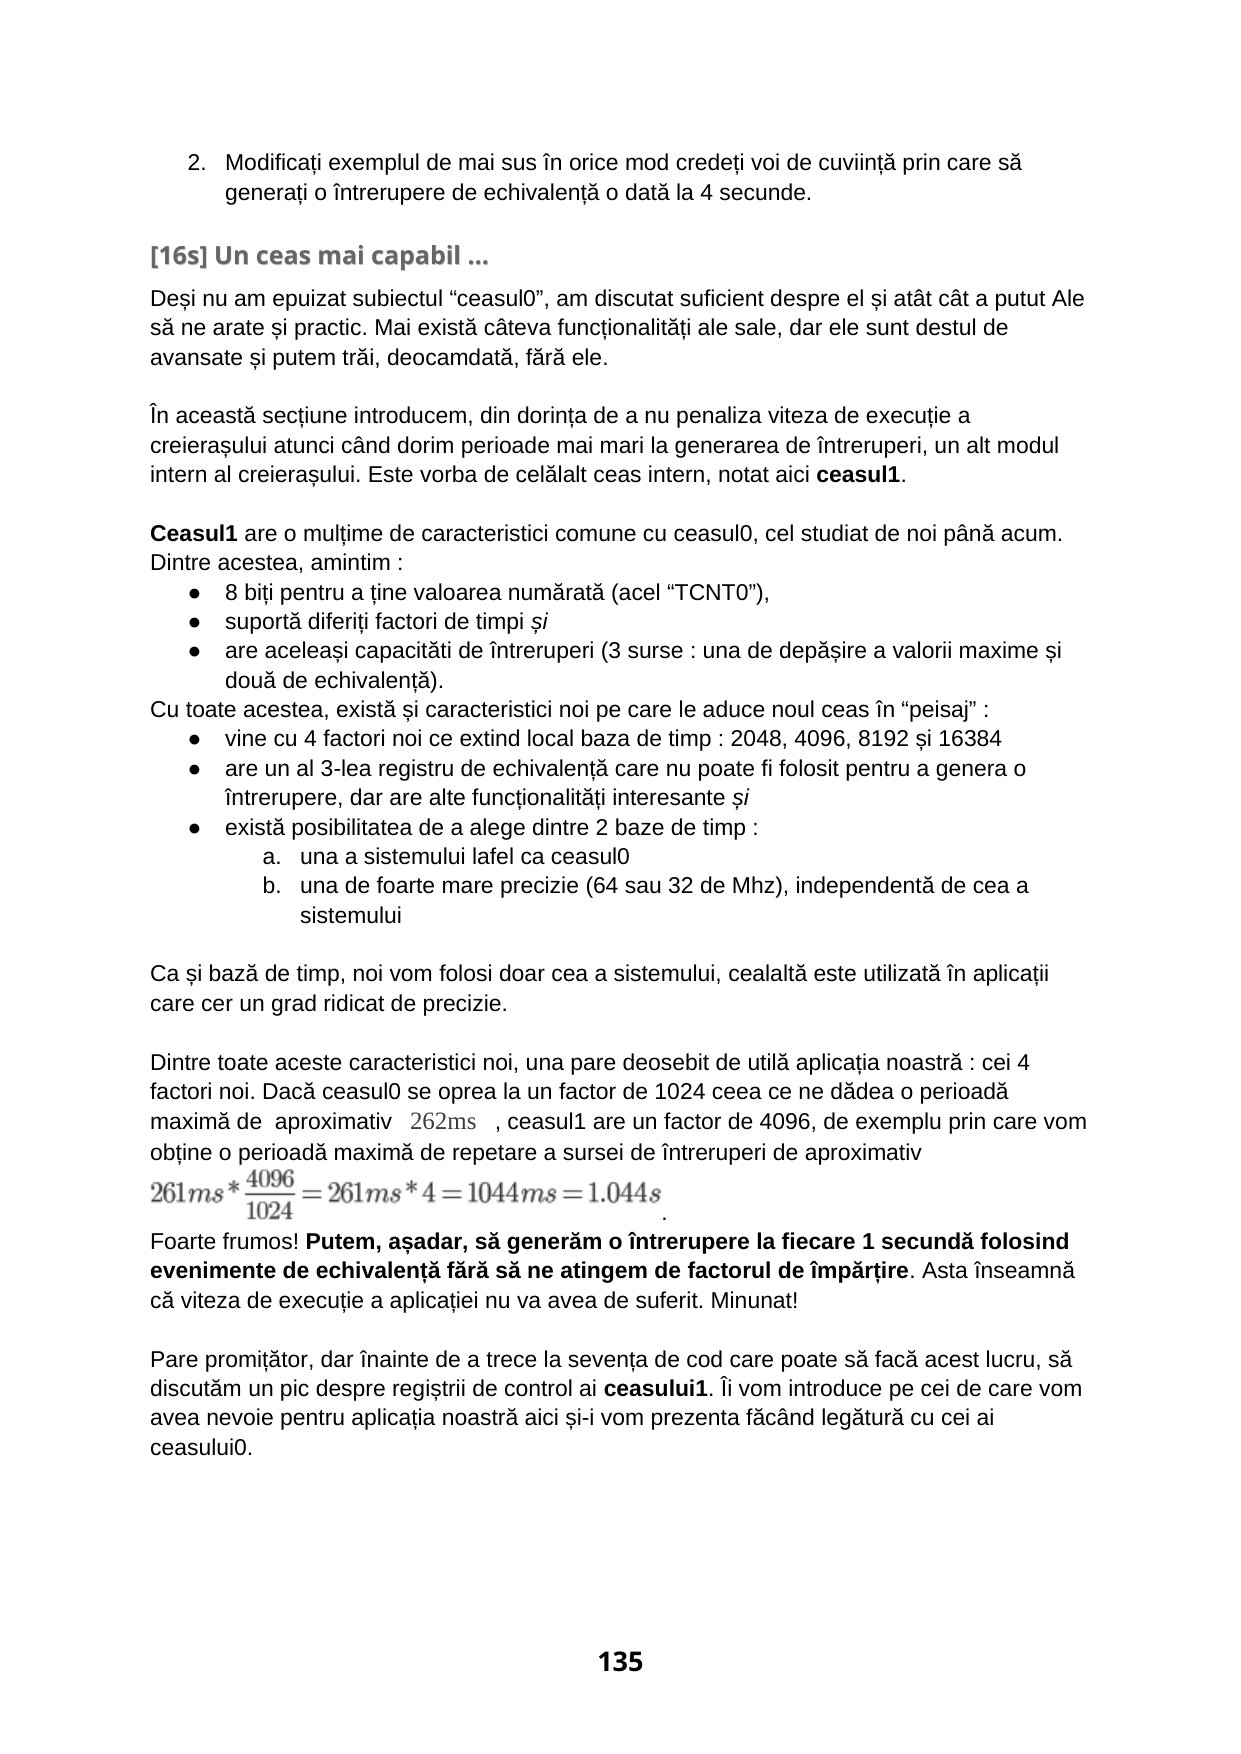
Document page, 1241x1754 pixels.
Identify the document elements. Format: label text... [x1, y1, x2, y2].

text Foarte frumos! Putem, așadar, să generăm o întrerupere la fiecare 1 secundă folosind evenimente de echivalență fără să ne atingem de factorul de împărțire. Asta înseamnă că viteza de execuție a aplicației nu va avea de suferit. Minunat! [150, 1229, 1091, 1313]
picture [150, 1168, 661, 1221]
list una de foarte mare precizie (64 sau 32 de Mhz), independentă de cea a sistemului [262, 873, 1091, 928]
list suportă diferiți factori de timpi și [187, 608, 1091, 634]
text Cu toate acestea, există și caracteristici noi pe care le aduce noul ceas în “peisaj” : [150, 697, 1091, 722]
list are aceleași capacităti de întreruperi (3 surse : una de depășire a valorii maxime și două de echivalență). [187, 638, 1091, 693]
text Deși nu am epuizat subiectul “ceasul0”, am discutat suficient despre el și atât cât a putut Ale să ne arate și practic. Mai există câteva funcționalități ale sale, dar ele sunt destul de avansate și putem trăi, deocamdată, fără ele. [150, 285, 1091, 370]
list una a sistemului lafel ca ceasul0 [262, 843, 1091, 869]
list are un al 3-lea registru de echivalență care nu poate fi folosit pentru a genera o întrerupere, dar are alte funcționalități interesante și [187, 755, 1091, 810]
list vine cu 4 factori noi ce extind local baza de timp : 2048, 4096, 8192 și 16384 [187, 726, 1091, 752]
text Ca și bază de timp, noi vom folosi doar cea a sistemului, cealaltă este utilizată în aplicații care cer un grad ridicat de precizie. [150, 961, 1091, 1016]
list există posibilitatea de a alege dintre 2 baze de timp : [187, 814, 1091, 840]
list Modificați exemplul de mai sus în orice mod credeți voi de cuviință prin care să generați o întrerupere de echivalență o dată la 4 secunde. [187, 150, 1091, 205]
subtitle [16s] Un ceas mai capabil … [150, 238, 1091, 272]
text Pare promițător, dar înainte de a trece la sevența de cod care poate să facă acest lucru, să discutăm un pic despre regiștrii de control ai ceasului1. Îi vom introduce pe cei de care vom avea nevoie pentru aplicația noastră aici și-i vom prezenta făcând legătură cu cei ai ceasului0. [150, 1346, 1091, 1460]
text Dintre toate aceste caracteristici noi, una pare deosebit de utilă aplicația noastră : cei 4 factori noi. Dacă ceasul0 se oprea la un factor de 1024 ceea ce ne dădea o perioadă maximă de aproximativ, ceasul1 are un factor de 4096, de exemplu prin care vom obține o perioadă maximă de repetare a sursei de întreruperi de aproximativ . [150, 1049, 1091, 1225]
text Ceasul1 are o mulțime de caracteristici comune cu ceasul0, cel studiat de noi până acum. Dintre acestea, amintim : [150, 520, 1091, 575]
list 8 biți pentru a ține valoarea numărată (acel “TCNT0”), [187, 579, 1091, 605]
text În această secțiune introducem, din dorința de a nu penaliza viteza de execuție a creierașului atunci când dorim perioade mai mari la generarea de întreruperi, un alt modul intern al creierașului. Este vorba de celălalt ceas intern, notat aici ceasul1. [150, 403, 1091, 487]
